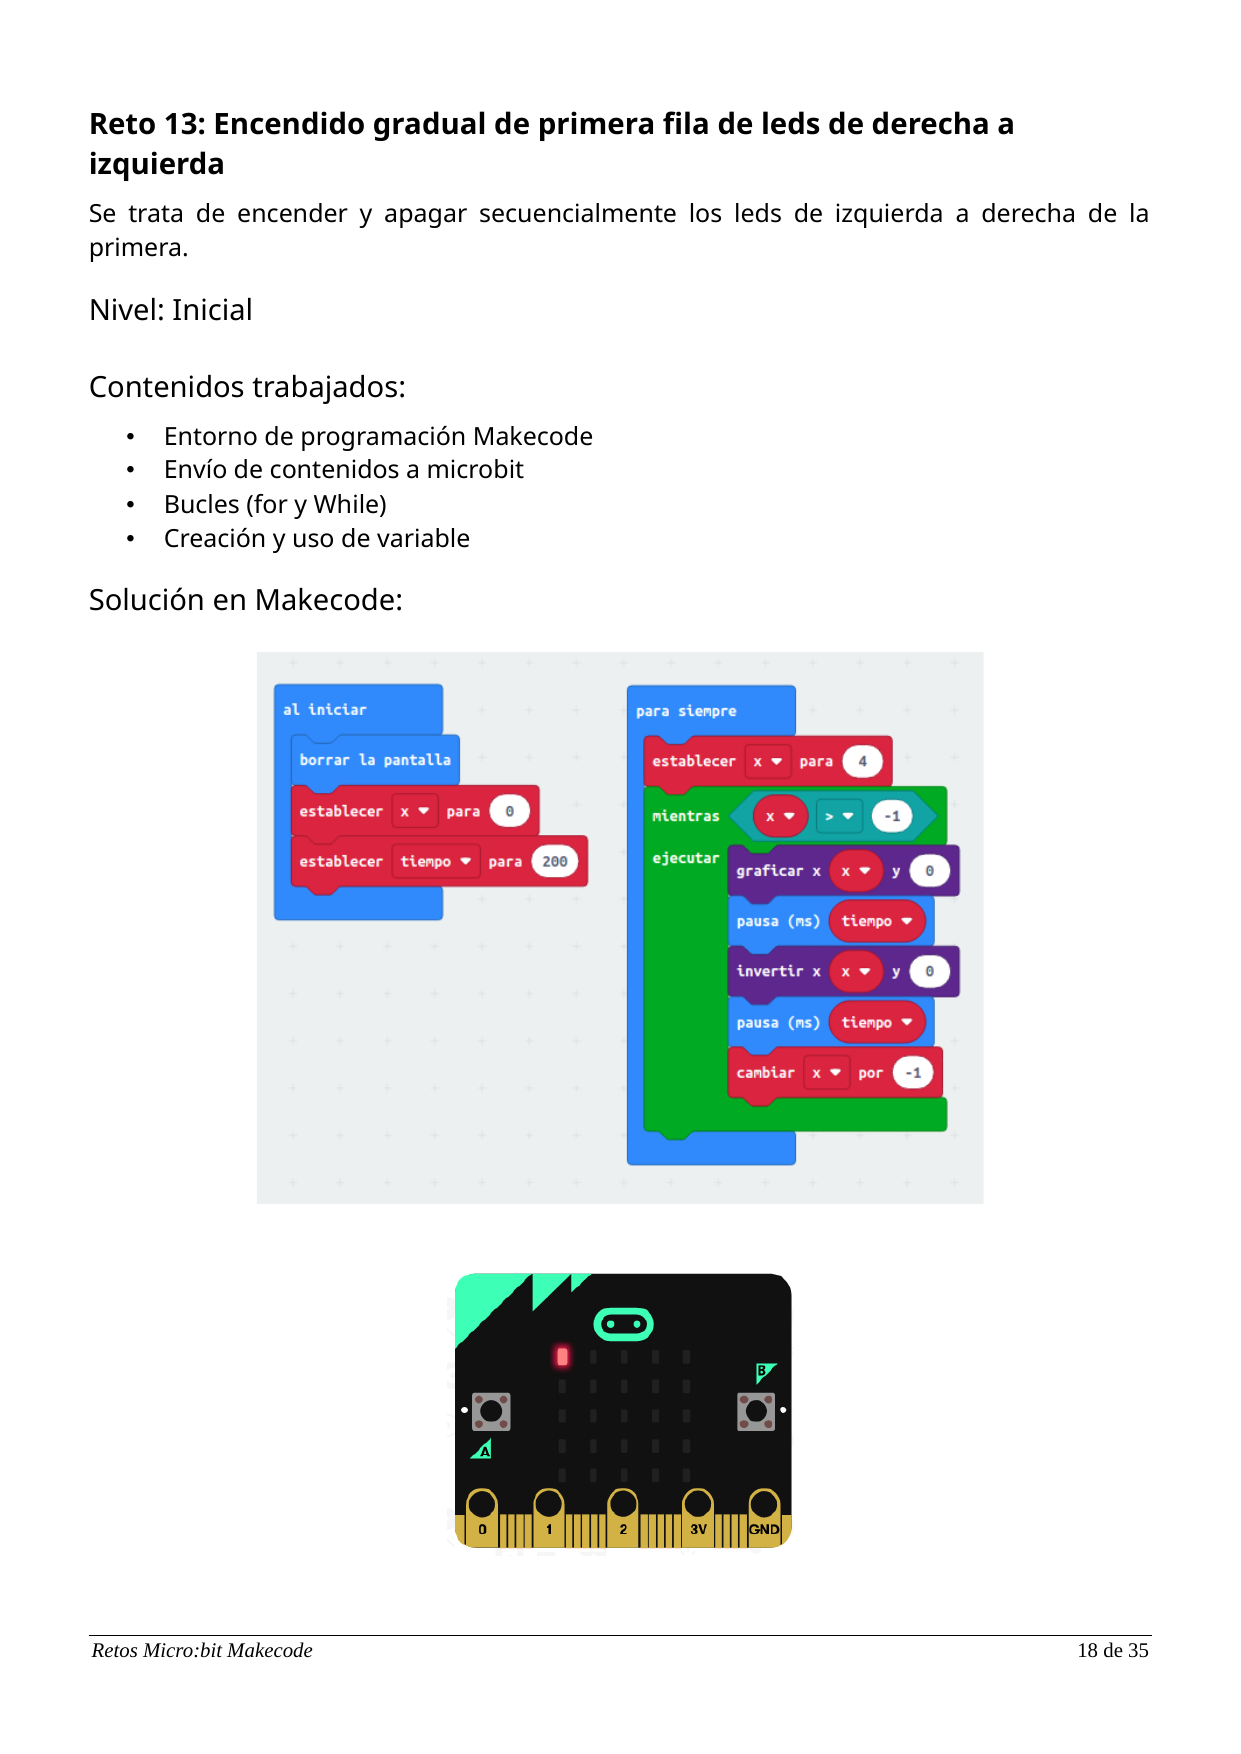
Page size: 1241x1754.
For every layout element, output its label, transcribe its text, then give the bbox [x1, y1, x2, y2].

picture [256, 652, 984, 1204]
subtitle Nivel: Inicial [88, 289, 1152, 328]
list Entorno de programación Makecode [126, 418, 1152, 452]
picture [447, 1265, 794, 1556]
list Envío de contenidos a microbit [126, 452, 1152, 486]
subtitle Reto 13: Encendido gradual de primera fila de leds de derecha a izquierda [88, 103, 1152, 183]
text Se trata de encender y apagar secuencialmente los leds de izquierda a derecha de la primera. [88, 196, 1152, 264]
subtitle Contenidos trabajados: [88, 366, 1152, 406]
list Bucles (for y While) [126, 486, 1152, 520]
list Creación y uso de variable [126, 520, 1152, 554]
subtitle Solución en Makecode: [88, 579, 1152, 619]
